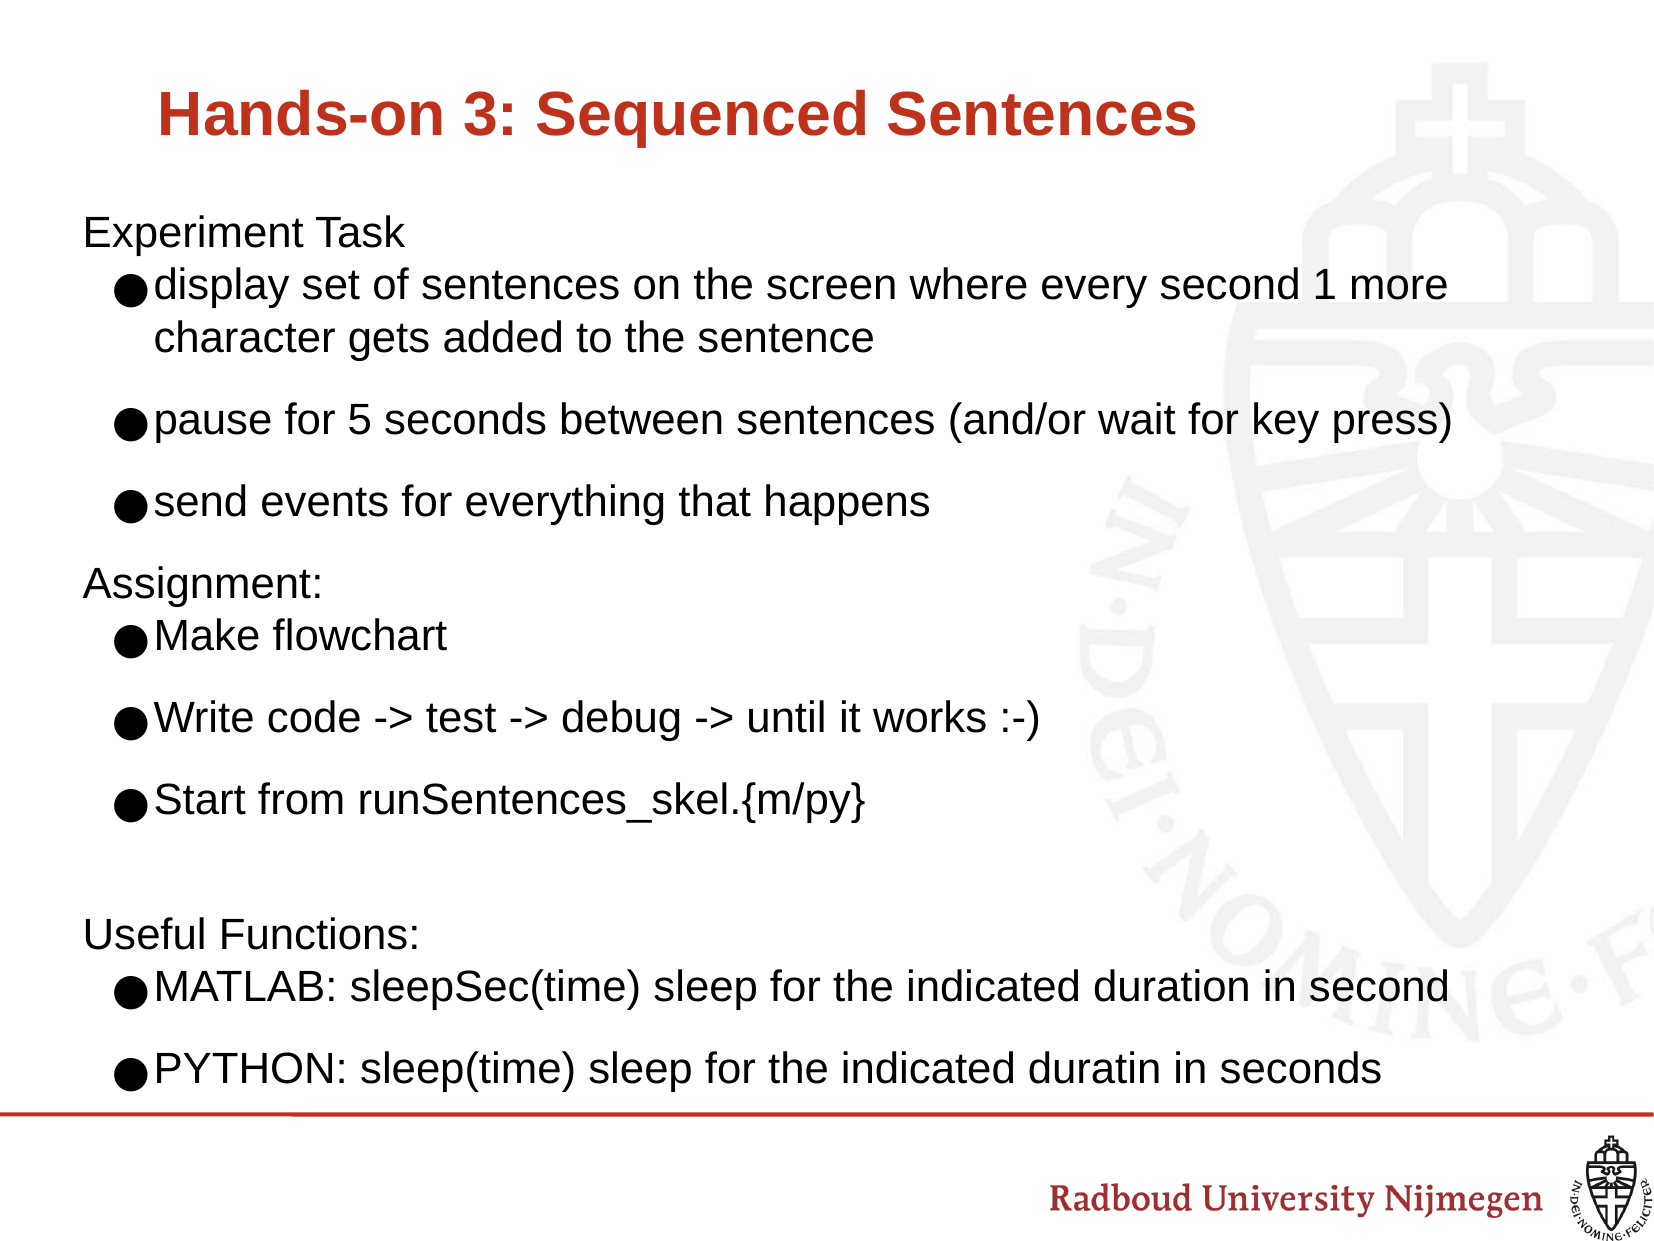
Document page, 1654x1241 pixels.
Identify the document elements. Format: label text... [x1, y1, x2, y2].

text_box Experiment Task display set of sentences on the screen where every second 1 more character gets added to the sentence pause for 5 seconds between sentences (and/or wait for key press) send events for everything that happens Assignment: Make flowchart Write code -> test -> debug -> until it works :-) Start from runSentences_skel.{m/py} Useful Functions: MATLAB: sleepSec(time) sleep for the indicated duration in second PYTHON: sleep(time) sleep for the indicated duratin in seconds [82, 203, 1571, 1076]
picture [0, 1117, 1654, 1241]
picture [0, 0, 1654, 1112]
text_box Hands-on 3: Sequenced Sentences [149, 64, 1315, 203]
